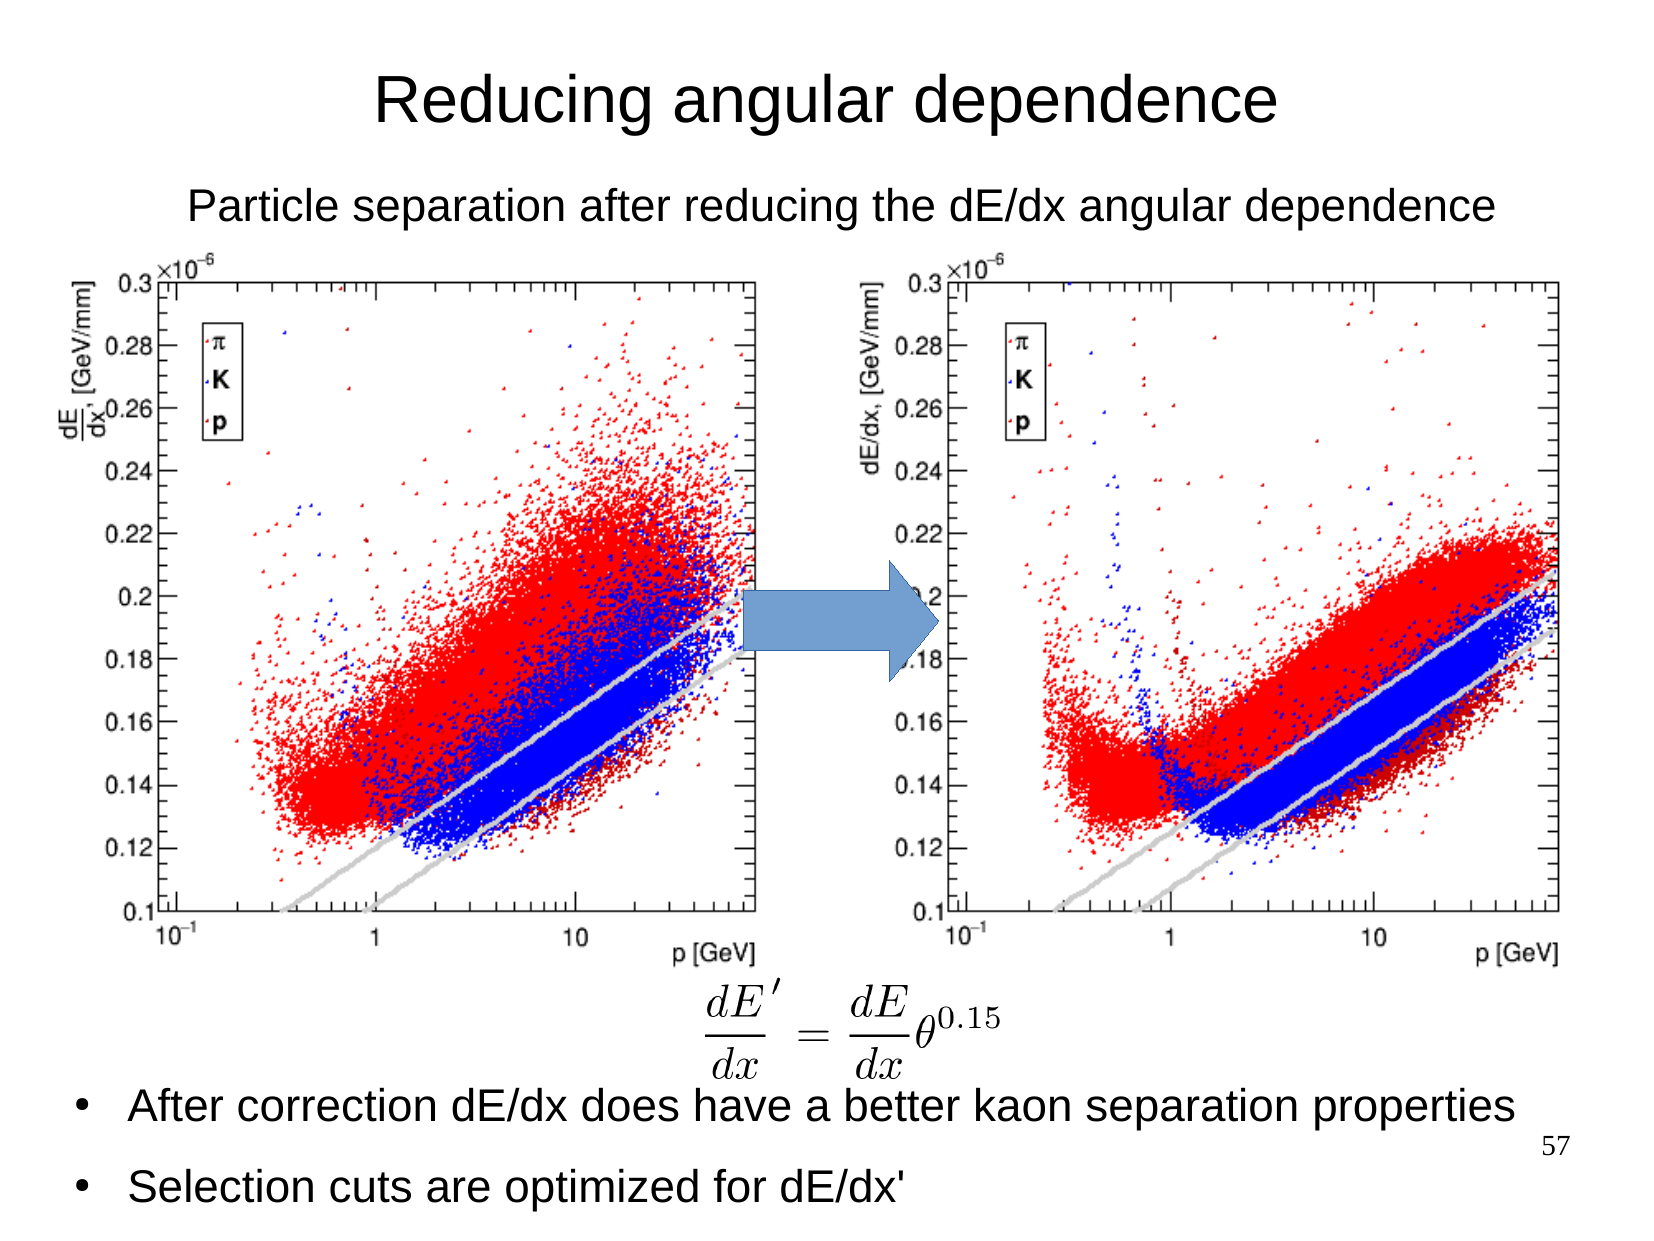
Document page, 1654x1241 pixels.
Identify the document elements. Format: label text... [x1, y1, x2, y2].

picture [53, 298, 1592, 1079]
list After correction dE/dx does have a better kaon separation properties Selection cuts are optimized for dE/dx' [56, 1080, 1561, 1231]
text_box [743, 560, 939, 682]
text_box Particle separation after reducing the dE/dx angular dependence [6, 180, 1621, 298]
title Reducing angular dependence [82, 49, 1571, 151]
